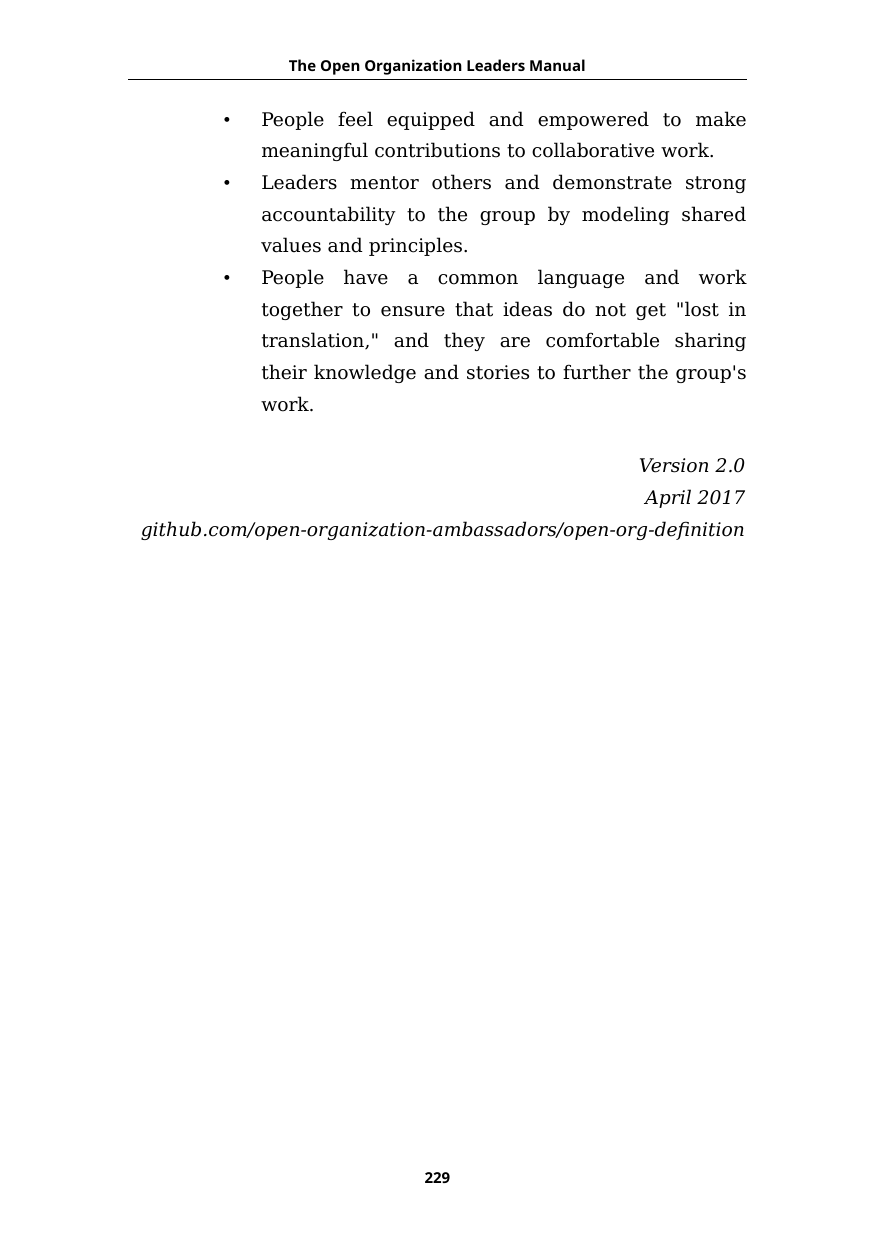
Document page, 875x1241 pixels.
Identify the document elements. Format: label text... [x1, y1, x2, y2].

list People feel equipped and empowered to make meaningful contributions to collaborative work. [223, 109, 747, 162]
list People have a common language and work together to ensure that ideas do not get "lost in translation," and they are comfortable sharing their knowledge and stories to further the group's work. [223, 267, 747, 416]
list Leaders mentor others and demonstrate strong accountability to the group by modeling shared values and principles. [223, 172, 747, 257]
text Version 2.0 April 2017 github.com/open-organization-ambassadors/open-org-definition [127, 455, 747, 541]
